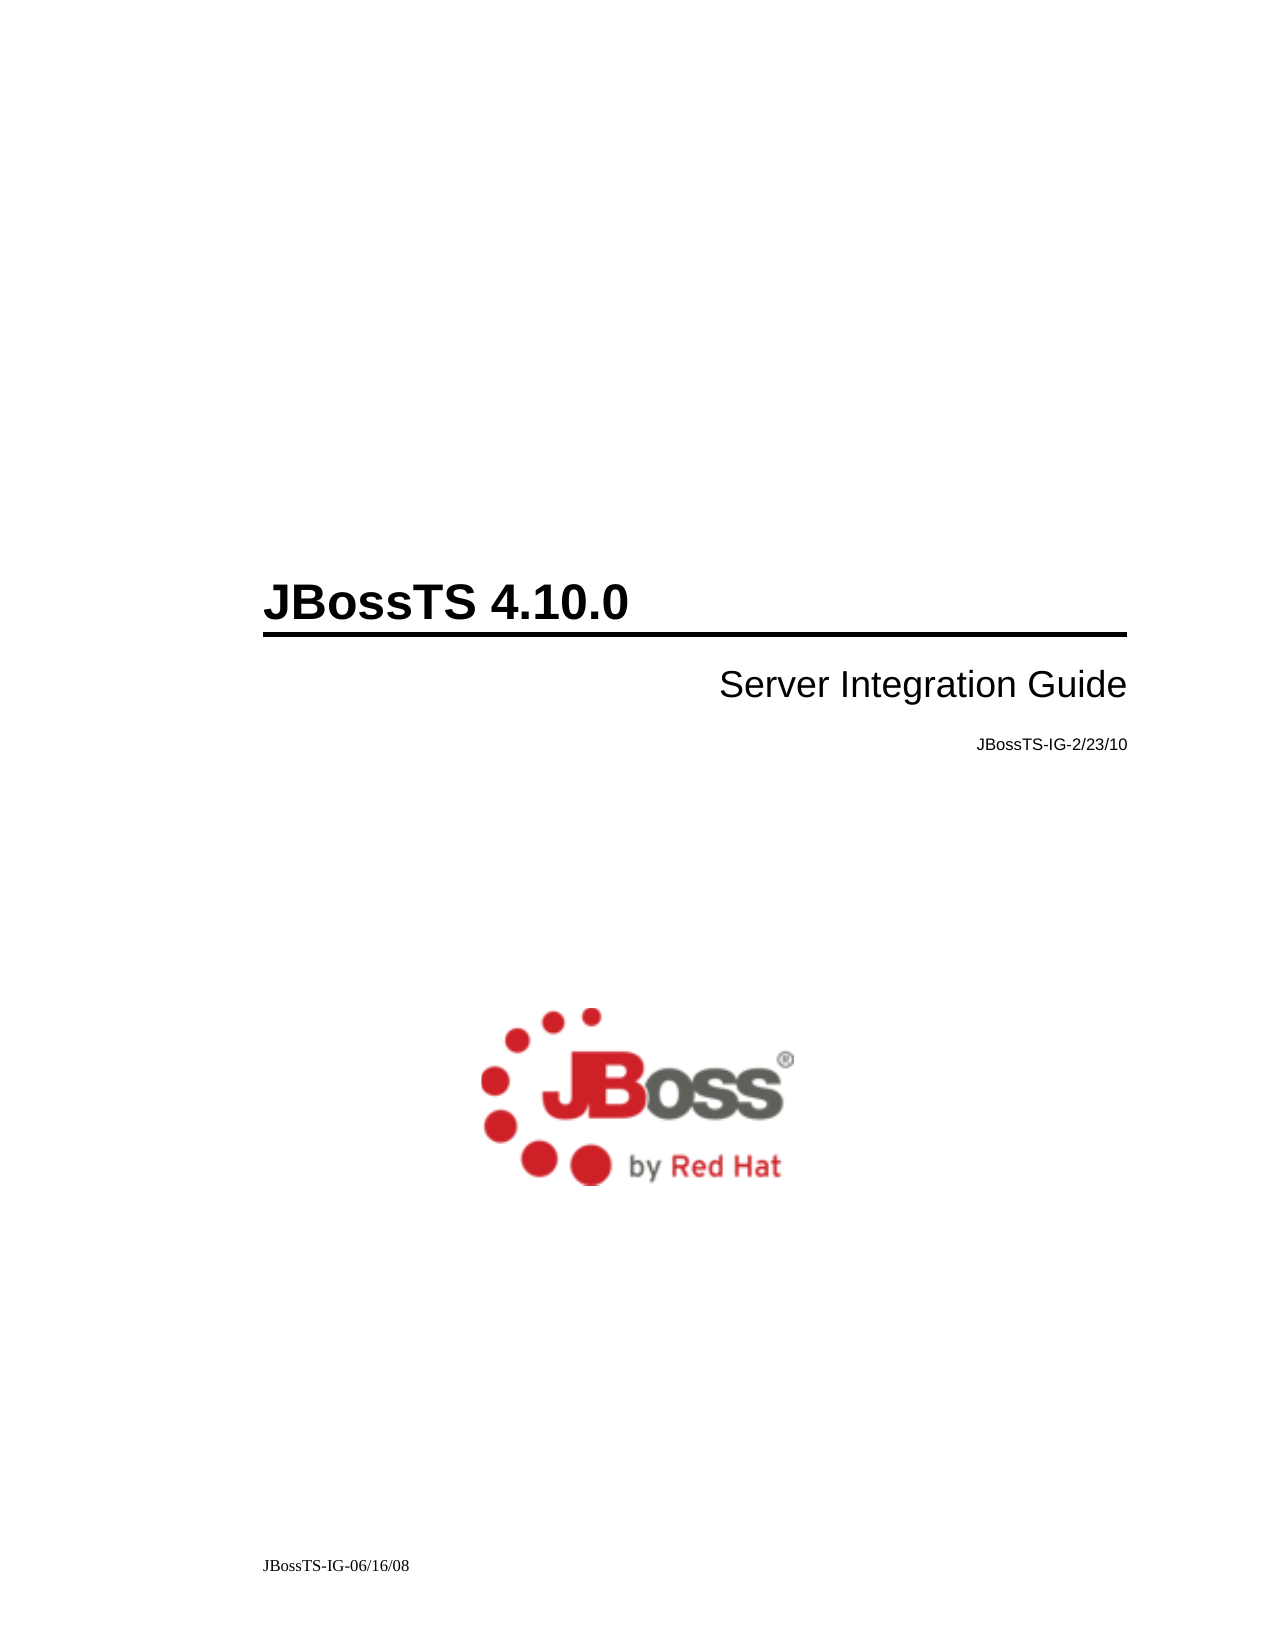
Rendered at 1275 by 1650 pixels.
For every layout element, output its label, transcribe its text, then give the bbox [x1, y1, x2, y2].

picture [481, 1008, 794, 1186]
title JBossTS 4.10.0 [263, 573, 1127, 632]
subtitle Server Integration Guide [263, 662, 1127, 706]
text JBossTS-IG-2/23/10 [263, 735, 1127, 754]
